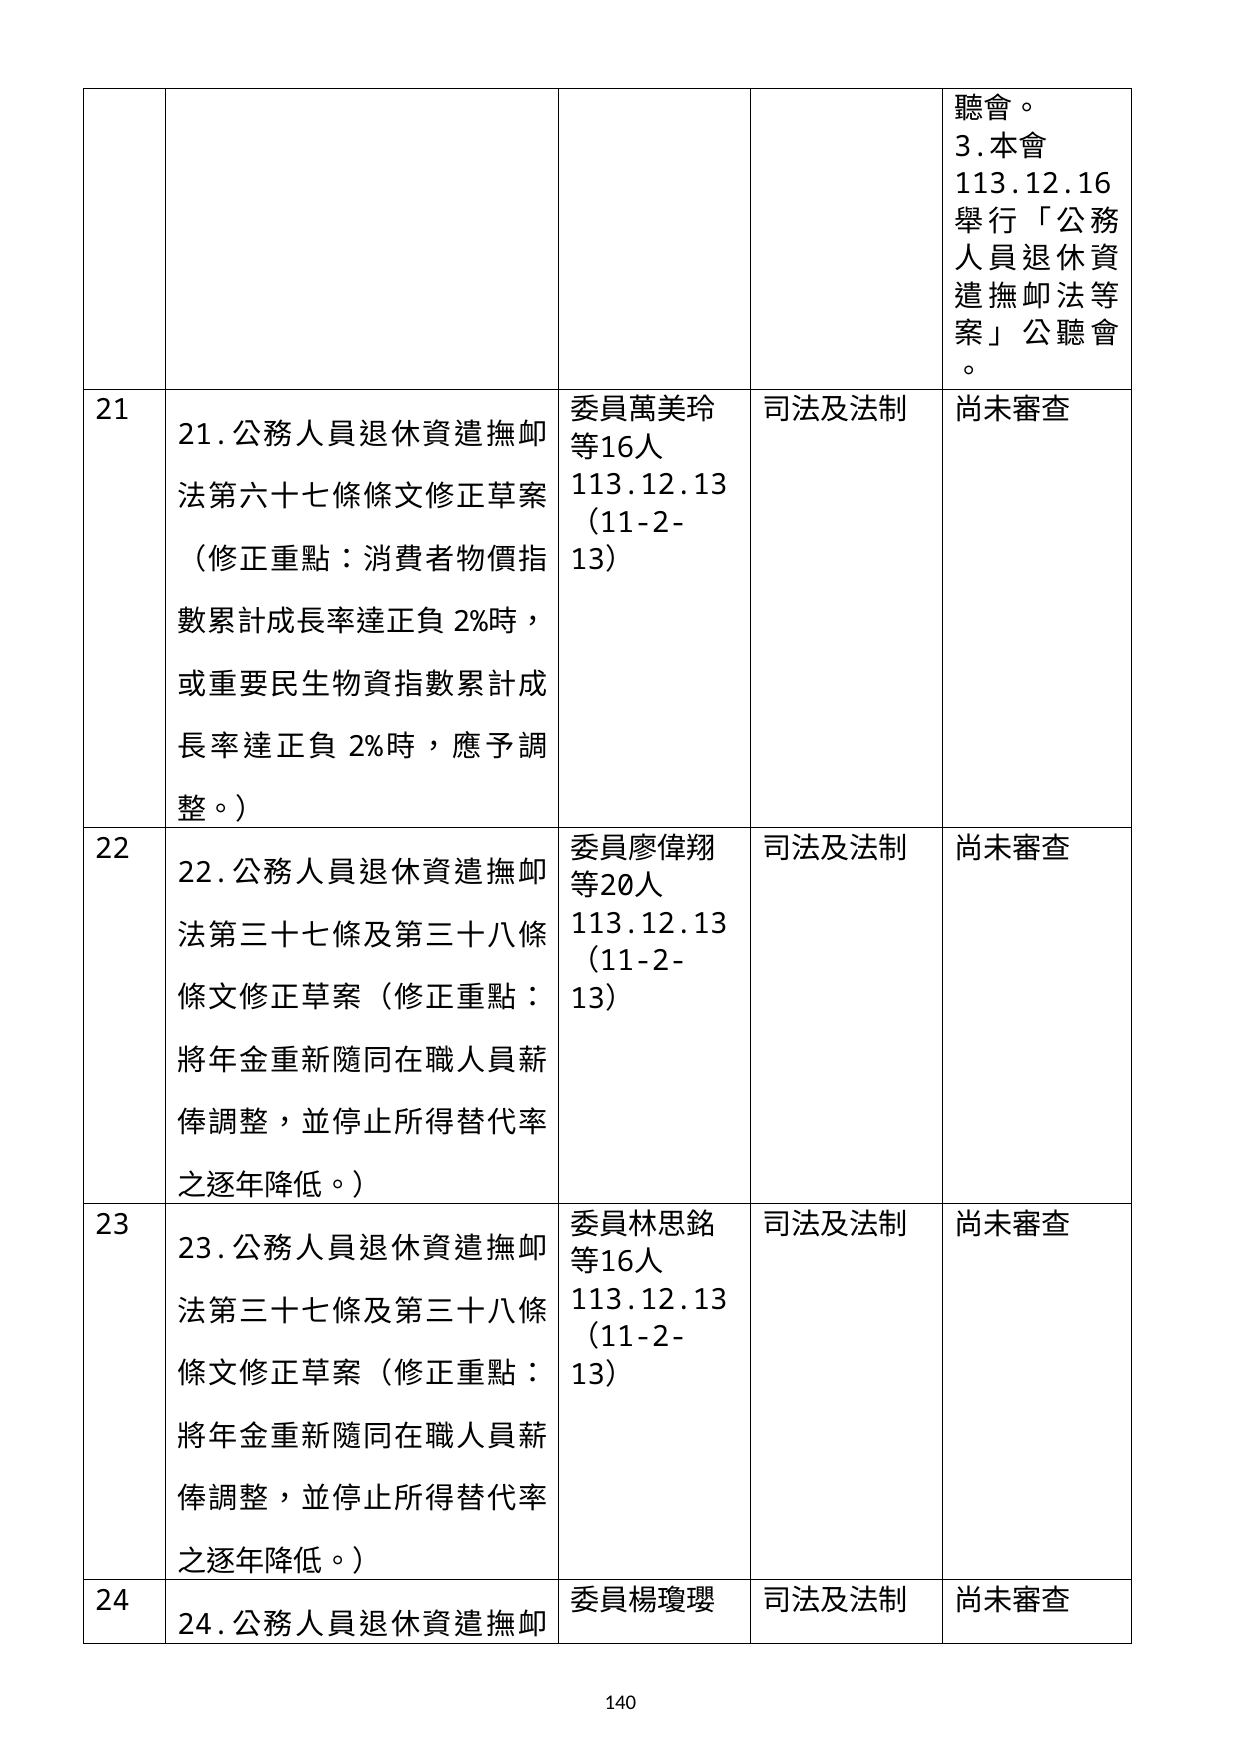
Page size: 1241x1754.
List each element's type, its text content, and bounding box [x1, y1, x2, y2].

table_cell 委員楊瓊瓔 [559, 1580, 750, 1643]
table_cell 尚未審查 [943, 1204, 1131, 1579]
table_cell 委員廖偉翔 等20人 113.12.13 （11-2-13） [559, 828, 750, 1203]
table_cell 尚未審查 [943, 1580, 1131, 1643]
table_cell 司法及法制 [751, 828, 942, 1203]
table_cell 24.公務人員退休資遣撫卹 [166, 1580, 558, 1643]
table_cell 司法及法制 [751, 1580, 942, 1643]
table_cell 司法及法制 [751, 1204, 942, 1579]
table_cell 22 [84, 828, 165, 1203]
table_cell [166, 89, 558, 389]
table_cell 21 [84, 390, 165, 827]
table_cell 尚未審查 [943, 828, 1131, 1203]
table_cell 21.公務人員退休資遣撫卹法第六十七條條文修正草案（修正重點：消費者物價指數累計成長率達正負2%時，或重要民生物資指數累計成長率達正負2%時，應予調整。） [166, 390, 558, 827]
table_cell 司法及法制 [751, 390, 942, 827]
table_cell 23.公務人員退休資遣撫卹法第三十七條及第三十八條條文修正草案（修正重點：將年金重新隨同在職人員薪俸調整，並停止所得替代率之逐年降低。） [166, 1204, 558, 1579]
table_cell 委員林思銘 等16人 113.12.13 （11-2-13） [559, 1204, 750, 1579]
table_cell 22.公務人員退休資遣撫卹法第三十七條及第三十八條條文修正草案（修正重點：將年金重新隨同在職人員薪俸調整，並停止所得替代率之逐年降低。） [166, 828, 558, 1203]
table_cell 委員萬美玲 等16人 113.12.13 （11-2-13） [559, 390, 750, 827]
table_cell [751, 89, 942, 389]
table_cell 24 [84, 1580, 165, 1643]
table_cell 23 [84, 1204, 165, 1579]
table_cell 尚未審查 [943, 390, 1131, 827]
table_cell [84, 89, 165, 389]
table_cell [559, 89, 750, 389]
table_cell 聽會。 3.本會 113.12.16舉行「公務人員退休資遣撫卹法等案」公聽會。 [943, 89, 1131, 389]
